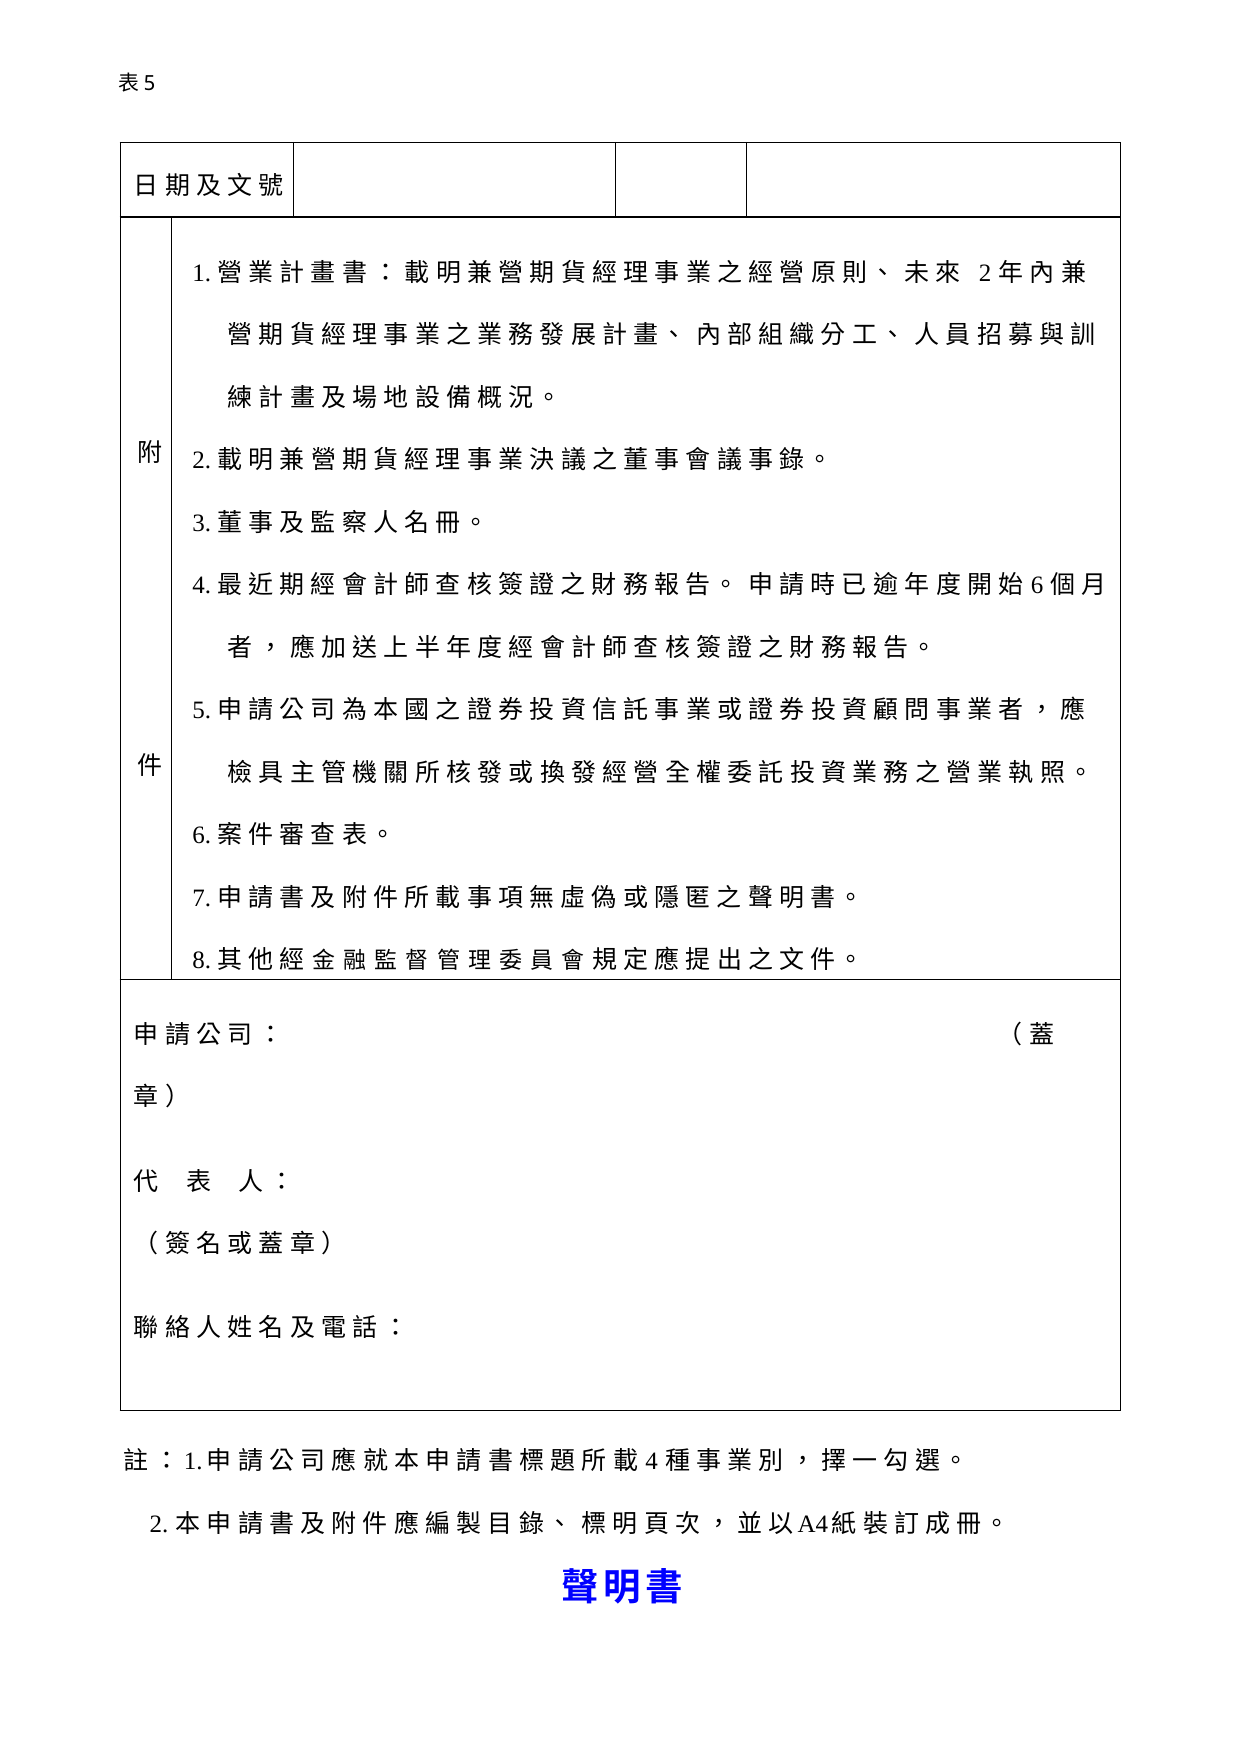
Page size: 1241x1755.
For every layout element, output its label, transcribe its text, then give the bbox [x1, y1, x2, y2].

table_cell 附 件 [121, 218, 171, 978]
subtitle 註：1.申請公司應就本申請書標題所載4種事業別，擇一勾選。 [120, 1417, 1120, 1480]
table_cell 1.營業計畫書：載明兼營期貨經理事業之經營原則、未來2年內兼營期貨經理事業之業務發展計畫、內部組織分工、人員招募與訓練計畫及場地設備概況。 2.載明兼營期貨經理事業決議之董事會議事錄。 3.董事及監察人名冊。 4.最近期經會計師查核簽證之財務報告。申請時已逾年度開始6個月者，應加送上半年度經會計師查核簽證之財務報告。 5.申請公司為本國之證券投資信託事業或證券投資顧問事業者，應檢具主管機關所核發或換發經營全權委託投資業務之營業執照。 6.案件審查表。 7.申請書及附件所載事項無虛偽或隱匿之聲明書。 8.其他經金融監督管理委員會規定應提出之文件。 [172, 218, 1120, 978]
subtitle 2.本申請書及附件應編製目錄、標明頁次，並以A4紙裝訂成冊。 [120, 1480, 1120, 1542]
table_cell [294, 143, 615, 216]
table_cell [747, 143, 1120, 216]
text 聲明書 [120, 1542, 1120, 1605]
table_cell [616, 143, 746, 216]
table_cell 申請公司： （蓋章） 代 表 人： （簽名或蓋章） 聯絡人姓名及電話： [121, 980, 1120, 1410]
table_cell 日期及文號 [121, 143, 293, 216]
